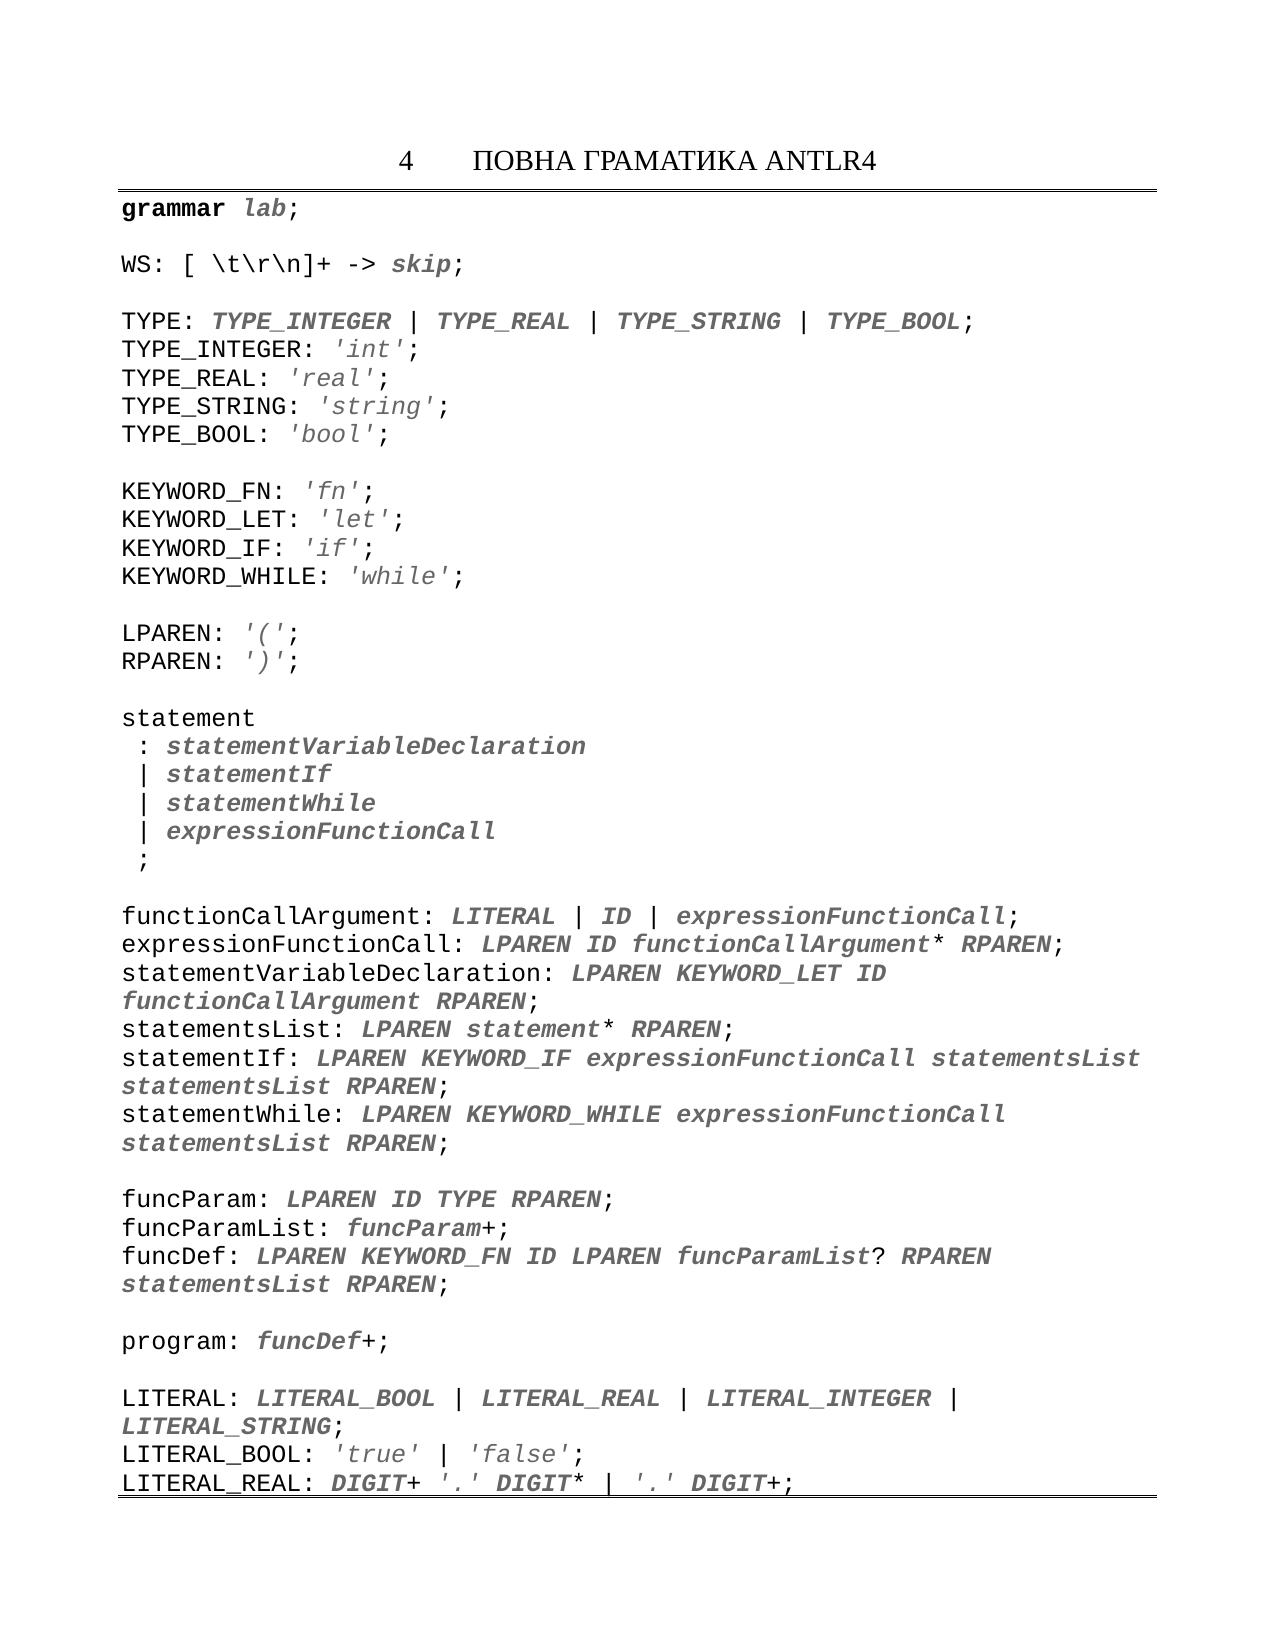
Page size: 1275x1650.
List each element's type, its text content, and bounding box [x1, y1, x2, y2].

text ; [118, 841, 1157, 869]
text KEYWORD_FN: 'fn'; [118, 472, 1157, 501]
text | statementIf [118, 756, 1157, 784]
text TYPE_BOOL: 'bool'; [118, 416, 1157, 444]
text TYPE_REAL: 'real'; [118, 359, 1157, 387]
text program: funcDef+; [118, 1322, 1157, 1351]
text LITERAL: LITERAL_BOOL | LITERAL_REAL | LITERAL_INTEGER | LITERAL_STRING; [118, 1379, 1157, 1436]
text functionCallArgument: LITERAL | ID | expressionFunctionCall; [118, 897, 1157, 926]
text LPAREN: '('; [118, 614, 1157, 642]
text LITERAL_BOOL: 'true' | 'false'; [118, 1436, 1157, 1464]
text TYPE: TYPE_INTEGER | TYPE_REAL | TYPE_STRING | TYPE_BOOL; [118, 302, 1157, 331]
text funcDef: LPAREN KEYWORD_FN ID LPAREN funcParamList? RPAREN statementsList RPAREN; [118, 1237, 1157, 1294]
text TYPE_INTEGER: 'int'; [118, 331, 1157, 359]
text statement [118, 699, 1157, 727]
text statementsList: LPAREN statement* RPAREN; [118, 1011, 1157, 1039]
text LITERAL_REAL: DIGIT+ '.' DIGIT* | '.' DIGIT+; [118, 1464, 1157, 1495]
text statementIf: LPAREN KEYWORD_IF expressionFunctionCall statementsList statementsList RPAREN; [118, 1039, 1157, 1096]
subtitle Повна граматика ANTLR4 [118, 143, 1157, 177]
text grammar lab; [118, 192, 1157, 217]
text funcParam: LPAREN ID TYPE RPAREN; [118, 1181, 1157, 1209]
text statementWhile: LPAREN KEYWORD_WHILE expressionFunctionCall statementsList RPAREN; [118, 1096, 1157, 1152]
text | expressionFunctionCall [118, 812, 1157, 841]
text KEYWORD_WHILE: 'while'; [118, 557, 1157, 586]
text KEYWORD_LET: 'let'; [118, 501, 1157, 529]
text KEYWORD_IF: 'if'; [118, 529, 1157, 557]
text statementVariableDeclaration: LPAREN KEYWORD_LET ID functionCallArgument RPAREN; [118, 954, 1157, 1011]
text | statementWhile [118, 784, 1157, 812]
text RPAREN: ')'; [118, 642, 1157, 671]
text TYPE_STRING: 'string'; [118, 387, 1157, 416]
text WS: [ \t\r\n]+ -> skip; [118, 246, 1157, 274]
text funcParamList: funcParam+; [118, 1209, 1157, 1237]
text expressionFunctionCall: LPAREN ID functionCallArgument* RPAREN; [118, 926, 1157, 954]
text : statementVariableDeclaration [118, 727, 1157, 756]
